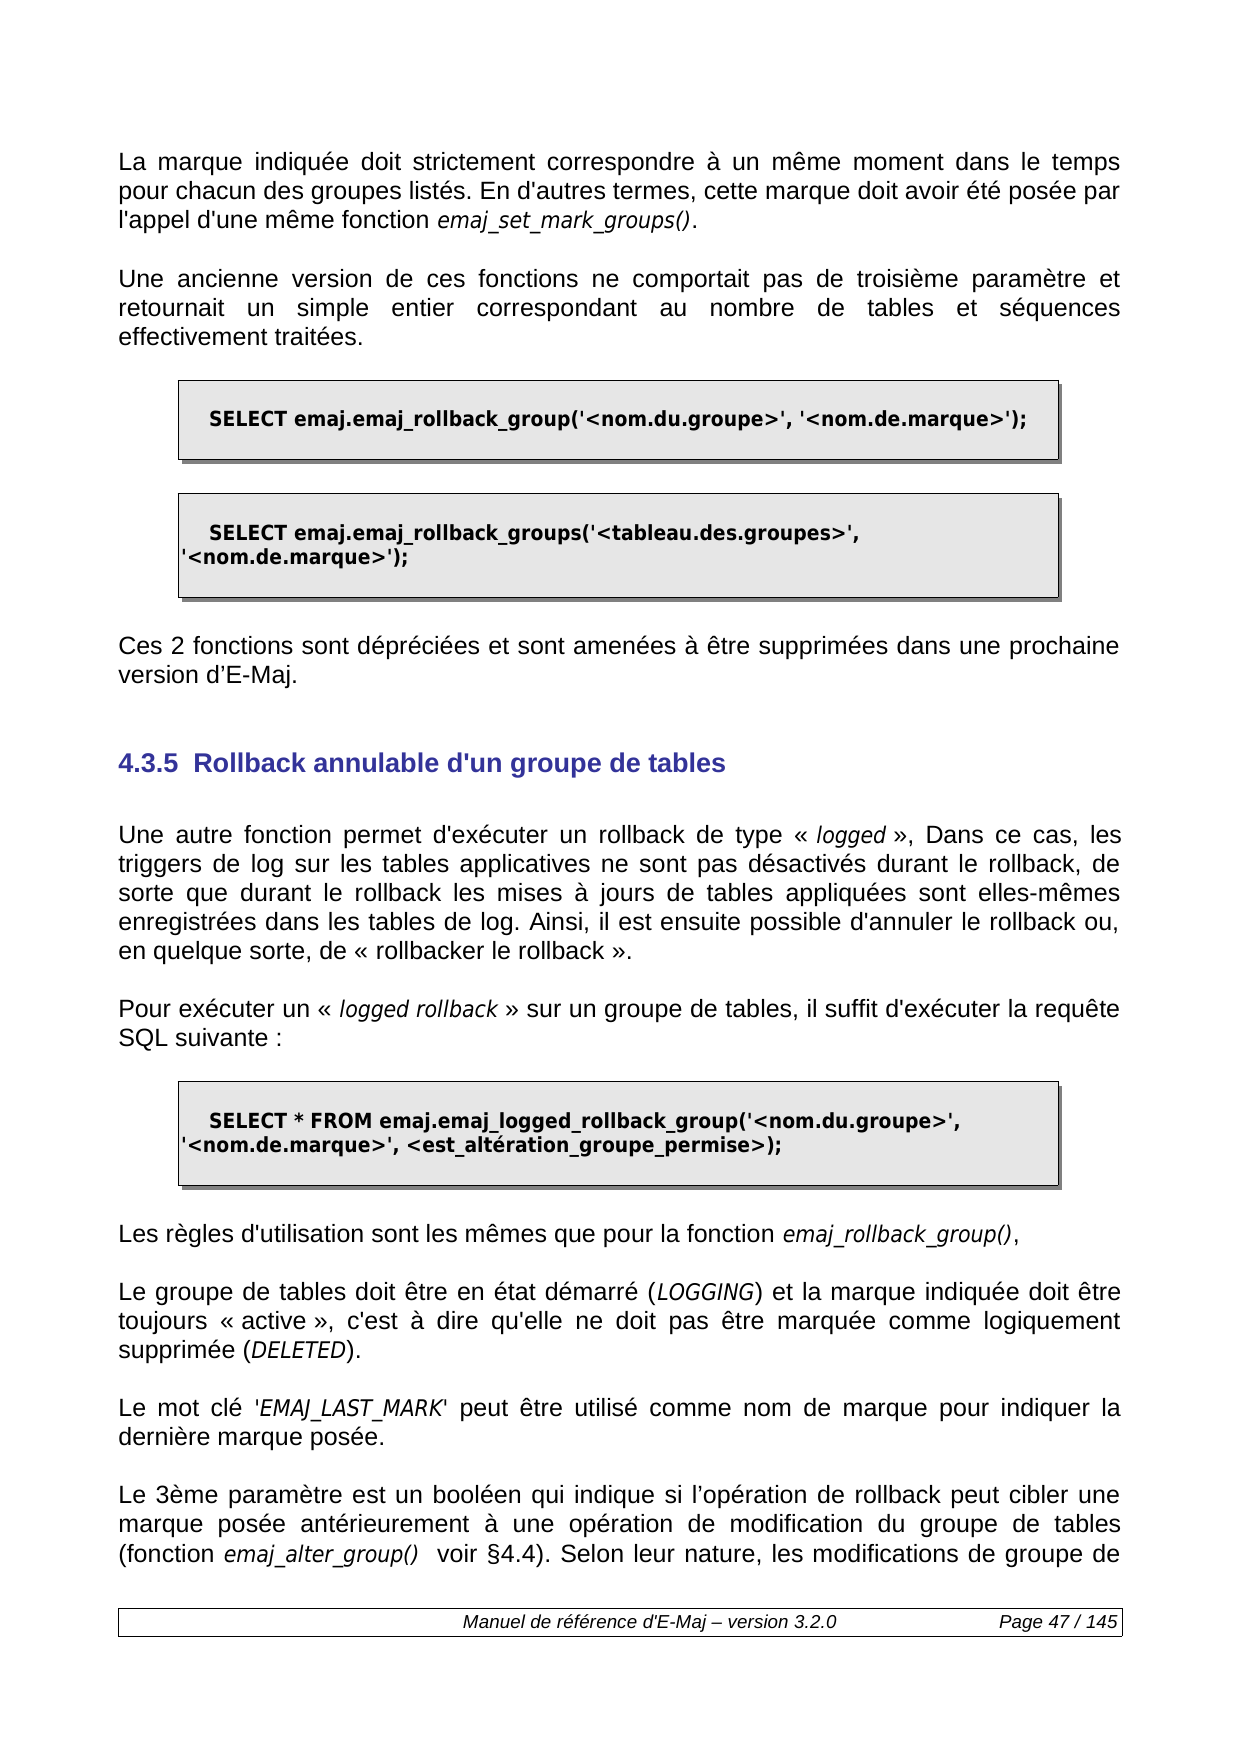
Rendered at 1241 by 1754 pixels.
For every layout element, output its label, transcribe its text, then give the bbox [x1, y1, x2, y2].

text Une ancienne version de ces fonctions ne comportait pas de troisième paramètre et retournait un simple entier correspondant au nombre de tables et séquences effectivement traitées. [118, 263, 1122, 351]
text Le mot clé 'EMAJ_LAST_MARK' peut être utilisé comme nom de marque pour indiquer la dernière marque posée. [118, 1393, 1122, 1451]
text Une autre fonction permet d'exécuter un rollback de type « logged », Dans ce cas, les triggers de log sur les tables applicatives ne sont pas désactivés durant le rollback, de sorte que durant le rollback les mises à jours de tables appliquées sont elles-mêmes enregistrées dans les tables de log. Ainsi, il est ensuite possible d'annuler le rollback ou, en quelque sorte, de « rollbacker le rollback ». [118, 819, 1122, 965]
text SELECT emaj.emaj_rollback_groups('<tableau.des.groupes>', '<nom.de.marque>'); [179, 517, 1058, 566]
text Les règles d'utilisation sont les mêmes que pour la fonction emaj_rollback_group(), [118, 1219, 1122, 1248]
text Ces 2 fonctions sont dépréciées et sont amenées à être supprimées dans une prochaine version d’E-Maj. [118, 631, 1122, 689]
text SELECT * FROM emaj.emaj_logged_rollback_group('<nom.du.groupe>', '<nom.de.marque>', <est_altération_groupe_permise>); [179, 1106, 1058, 1154]
text SELECT emaj.emaj_rollback_group('<nom.du.groupe>', '<nom.de.marque>'); [179, 404, 1058, 429]
text La marque indiquée doit strictement correspondre à un même moment dans le temps pour chacun des groupes listés. En d'autres termes, cette marque doit avoir été posée par l'appel d'une même fonction emaj_set_mark_groups(). [118, 147, 1122, 234]
text Le groupe de tables doit être en état démarré (LOGGING) et la marque indiquée doit être toujours « active », c'est à dire qu'elle ne doit pas être marquée comme logiquement supprimée (DELETED). [118, 1277, 1122, 1364]
text Le 3ème paramètre est un booléen qui indique si l’opération de rollback peut cibler une marque posée antérieurement à une opération de modification du groupe de tables (fonction emaj_alter_group() voir §4.4). Selon leur nature, les modifications de groupe de [118, 1480, 1122, 1567]
text Pour exécuter un « logged rollback » sur un groupe de tables, il suffit d'exécuter la requête SQL suivante : [118, 994, 1122, 1052]
subtitle Rollback annulable d'un groupe de tables [118, 747, 1122, 778]
